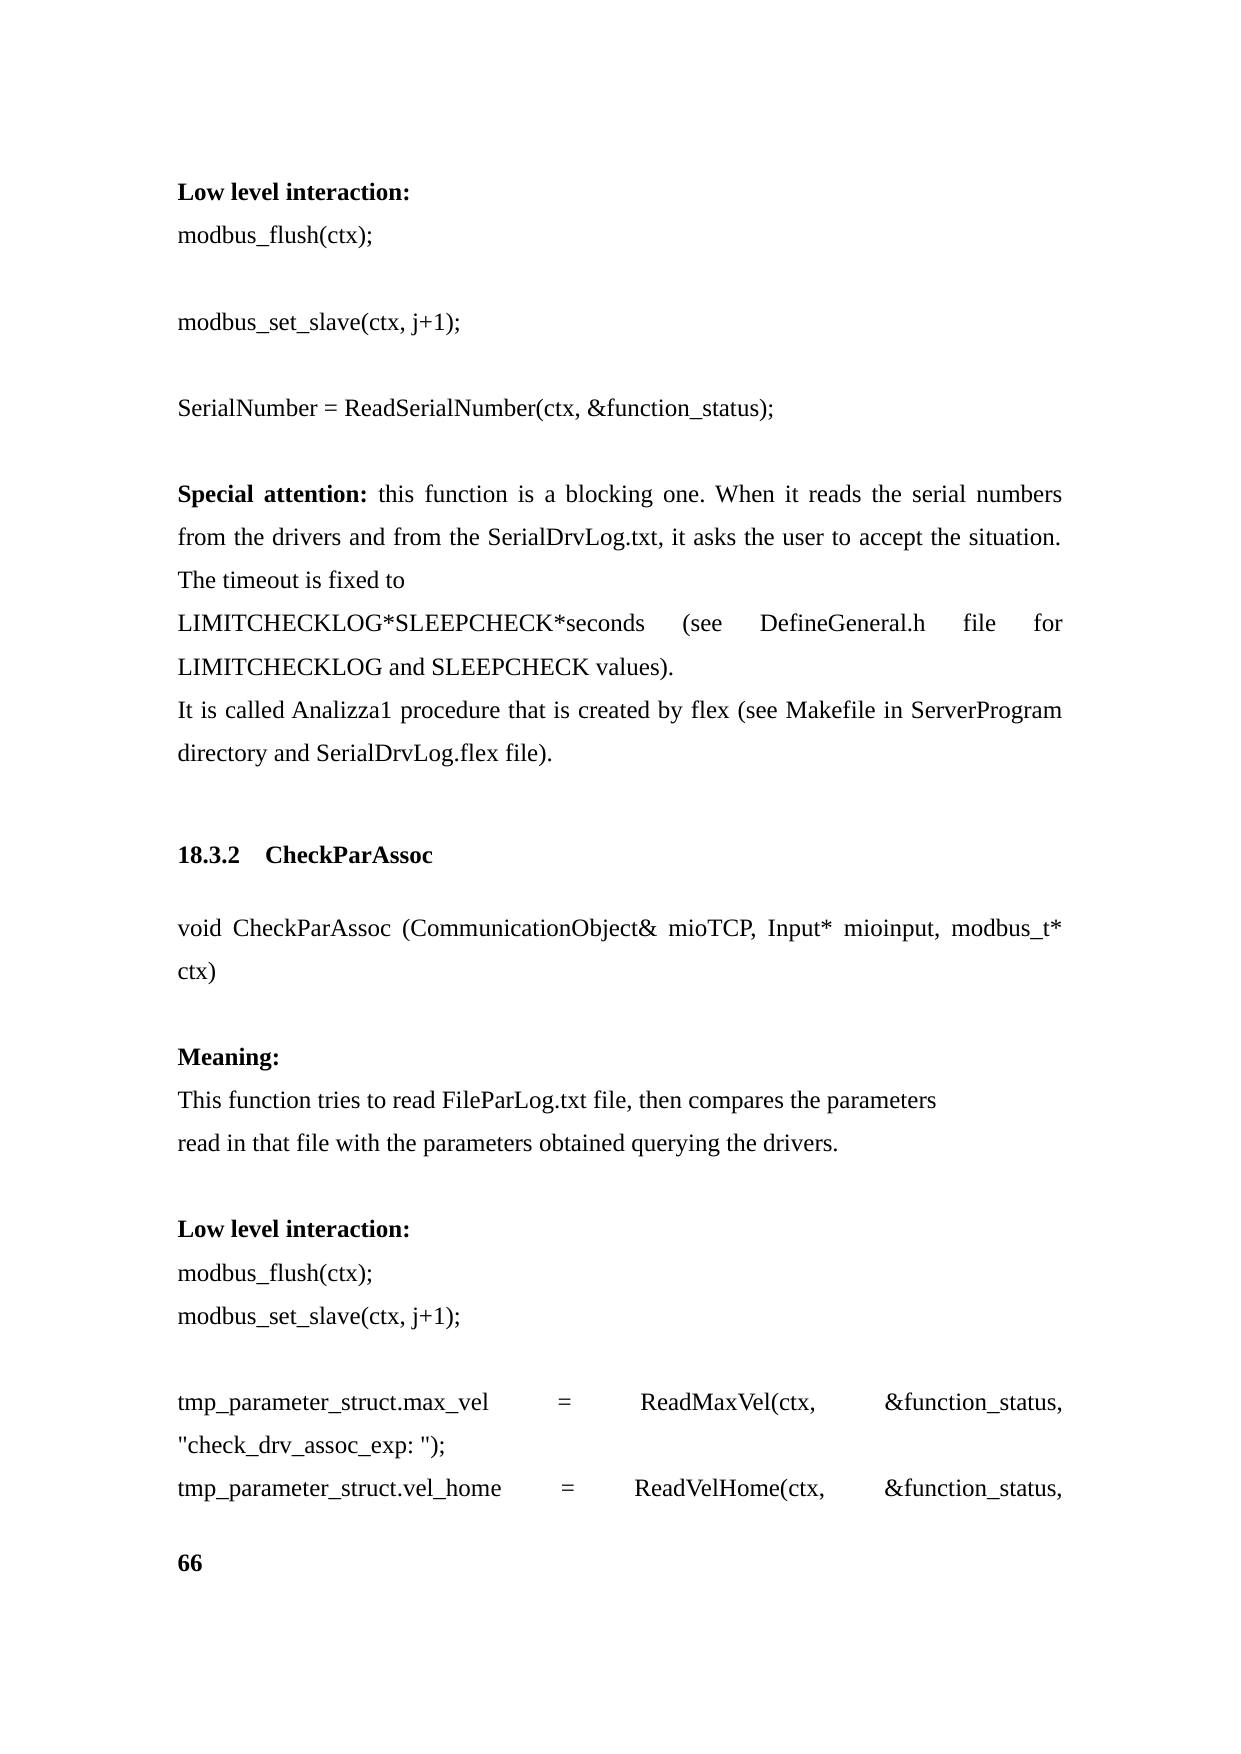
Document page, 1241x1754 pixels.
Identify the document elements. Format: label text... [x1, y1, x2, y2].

text modbus_set_slave(ctx, j+1); [177, 307, 1063, 335]
text LIMITCHECKLOG*SLEEPCHECK*seconds (see DefineGeneral.h file for LIMITCHECKLOG and SLEEPCHECK values). [177, 608, 1063, 680]
text This function tries to read FileParLog.txt file, then compares the parameters [177, 1085, 1063, 1114]
text read in that file with the parameters obtained querying the drivers. [177, 1128, 1063, 1157]
text Low level interaction: [177, 177, 1063, 206]
text modbus_flush(ctx); [177, 220, 1063, 249]
text modbus_flush(ctx); [177, 1258, 1063, 1286]
text tmp_parameter_struct.vel_home = ReadVelHome(ctx, &function_status, [177, 1473, 1063, 1502]
text modbus_set_slave(ctx, j+1); [177, 1301, 1063, 1329]
text tmp_parameter_struct.max_vel = ReadMaxVel(ctx, &function_status, "check_drv_assoc_exp: "); [177, 1387, 1063, 1459]
text SerialNumber = ReadSerialNumber(ctx, &function_status); [177, 393, 1063, 422]
text Special attention: this function is a blocking one. When it reads the serial numbers from the drivers and from the SerialDrvLog.txt, it asks the user to accept the situation. The timeout is fixed to [177, 479, 1063, 594]
text Low level interaction: [177, 1214, 1063, 1243]
text void CheckParAssoc (CommunicationObject& mioTCP, Input* mioinput, modbus_t* ctx) [177, 913, 1063, 984]
subtitle CheckParAssoc [177, 840, 1063, 869]
text It is called Analizza1 procedure that is created by flex (see Makefile in ServerProgram directory and SerialDrvLog.flex file). [177, 695, 1063, 767]
text Meaning: [177, 1042, 1063, 1071]
